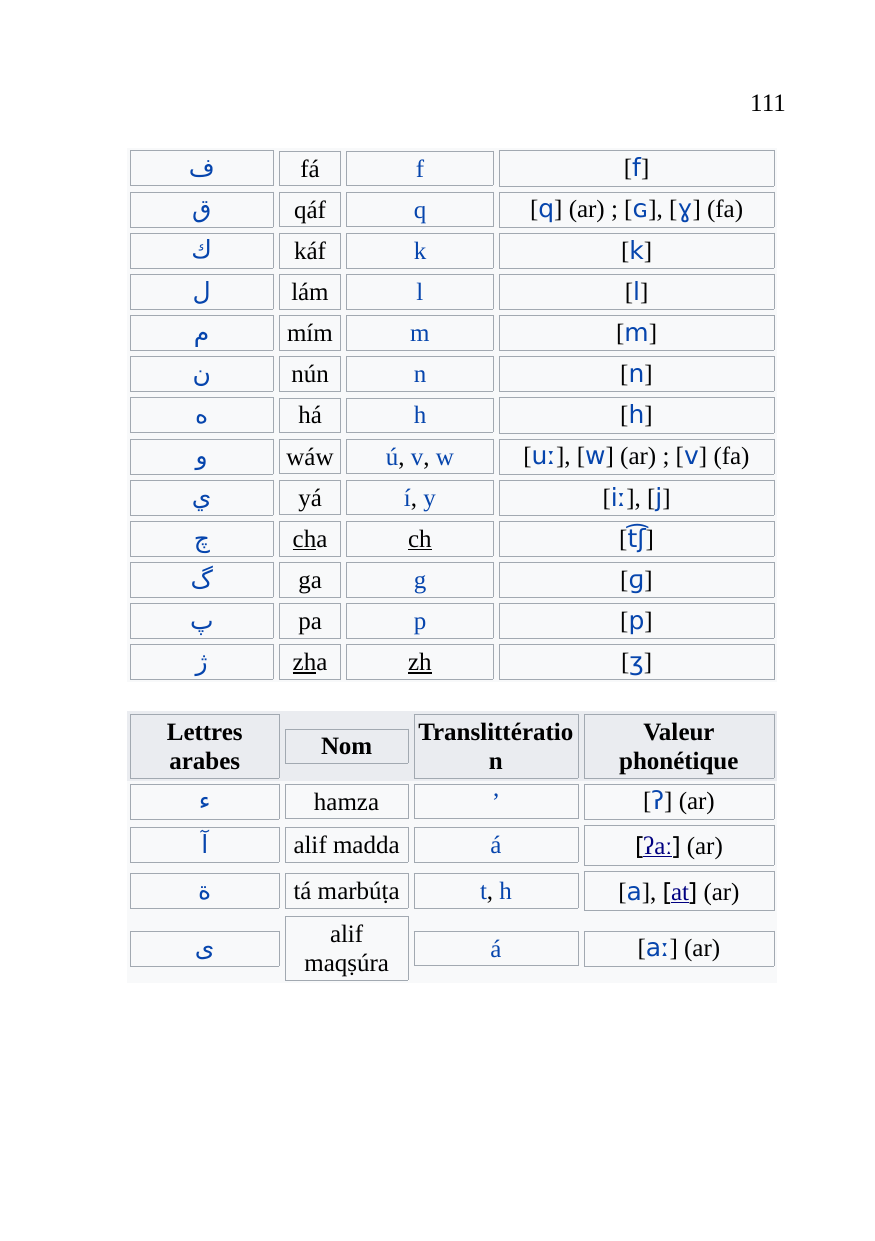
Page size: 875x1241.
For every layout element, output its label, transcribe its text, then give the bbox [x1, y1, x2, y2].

table_header Translittération [411, 711, 581, 781]
table_cell گ [127, 559, 276, 600]
table_cell ú, v, w [344, 436, 496, 477]
table_cell mím [276, 312, 343, 353]
table_cell [q] (ar) ; [ɢ], [ɣ] (fa) [496, 189, 777, 230]
table_cell á [411, 822, 581, 868]
table_cell [uː], [w] (ar) ; [v] (fa) [496, 436, 777, 477]
table_cell ﻡ [127, 312, 276, 353]
table_cell m [344, 312, 496, 353]
table_cell ﻭ [127, 436, 276, 477]
table_cell zh [344, 641, 496, 682]
table_cell zha [276, 641, 343, 682]
table_cell p [344, 600, 496, 641]
table_cell tá marbúṭa [282, 868, 411, 913]
table_cell alif madda [282, 822, 411, 868]
table_cell [p] [496, 600, 777, 641]
table_cell f [344, 148, 496, 189]
table_cell پ [127, 600, 276, 641]
table_cell ﻕ [127, 189, 276, 230]
table_cell ﻱ [127, 477, 276, 518]
table_cell ﻙ [127, 230, 276, 271]
table_cell ة [127, 868, 282, 913]
table_cell há [276, 394, 343, 436]
table_cell [f] [496, 148, 777, 189]
table_header Lettres arabes [127, 711, 282, 781]
table_cell ﻝ [127, 271, 276, 312]
table_cell k [344, 230, 496, 271]
table_cell lám [276, 271, 343, 312]
table_cell yá [276, 477, 343, 518]
table_cell fá [276, 148, 343, 189]
table_cell [iː], [j] [496, 477, 777, 518]
table_cell ’ [411, 781, 581, 822]
table_cell q [344, 189, 496, 230]
table_cell pa [276, 600, 343, 641]
table_cell l [344, 271, 496, 312]
table_cell wáw [276, 436, 343, 477]
table_cell ى [127, 914, 282, 983]
table_cell [a], [at] (ar) [581, 868, 777, 913]
table_cell [h] [496, 394, 777, 436]
table_cell ژ [127, 641, 276, 682]
table_cell ga [276, 559, 343, 600]
table_cell [k] [496, 230, 777, 271]
table_cell ء [127, 781, 282, 822]
table_cell [ʔaː] (ar) [581, 822, 777, 868]
table_cell h [344, 394, 496, 436]
table_cell káf [276, 230, 343, 271]
table_cell [n] [496, 353, 777, 394]
table_cell [aː] (ar) [581, 914, 777, 983]
table_cell hamza [282, 781, 411, 822]
table_cell ﻩ [127, 394, 276, 436]
table_cell t, h [411, 868, 581, 913]
table_cell [ʔ] (ar) [581, 781, 777, 822]
table_header Valeur phonétique [581, 711, 777, 781]
table_cell qáf [276, 189, 343, 230]
table_cell í, y [344, 477, 496, 518]
table_cell á [411, 914, 581, 983]
table_cell alif maqṣúra [282, 914, 411, 983]
table_cell [l] [496, 271, 777, 312]
table_cell [ɡ] [496, 559, 777, 600]
table_header Nom [282, 711, 411, 781]
table_cell cha [276, 518, 343, 559]
table_cell g [344, 559, 496, 600]
table_cell آ [127, 822, 282, 868]
table_cell n [344, 353, 496, 394]
table_cell ﭺ [127, 518, 276, 559]
table_cell ﻥ [127, 353, 276, 394]
table_cell nún [276, 353, 343, 394]
table_cell ﻑ [127, 148, 276, 189]
table_cell [m] [496, 312, 777, 353]
table_cell [ʒ] [496, 641, 777, 682]
table_cell ch [344, 518, 496, 559]
table_cell [t͡ʃ] [496, 518, 777, 559]
